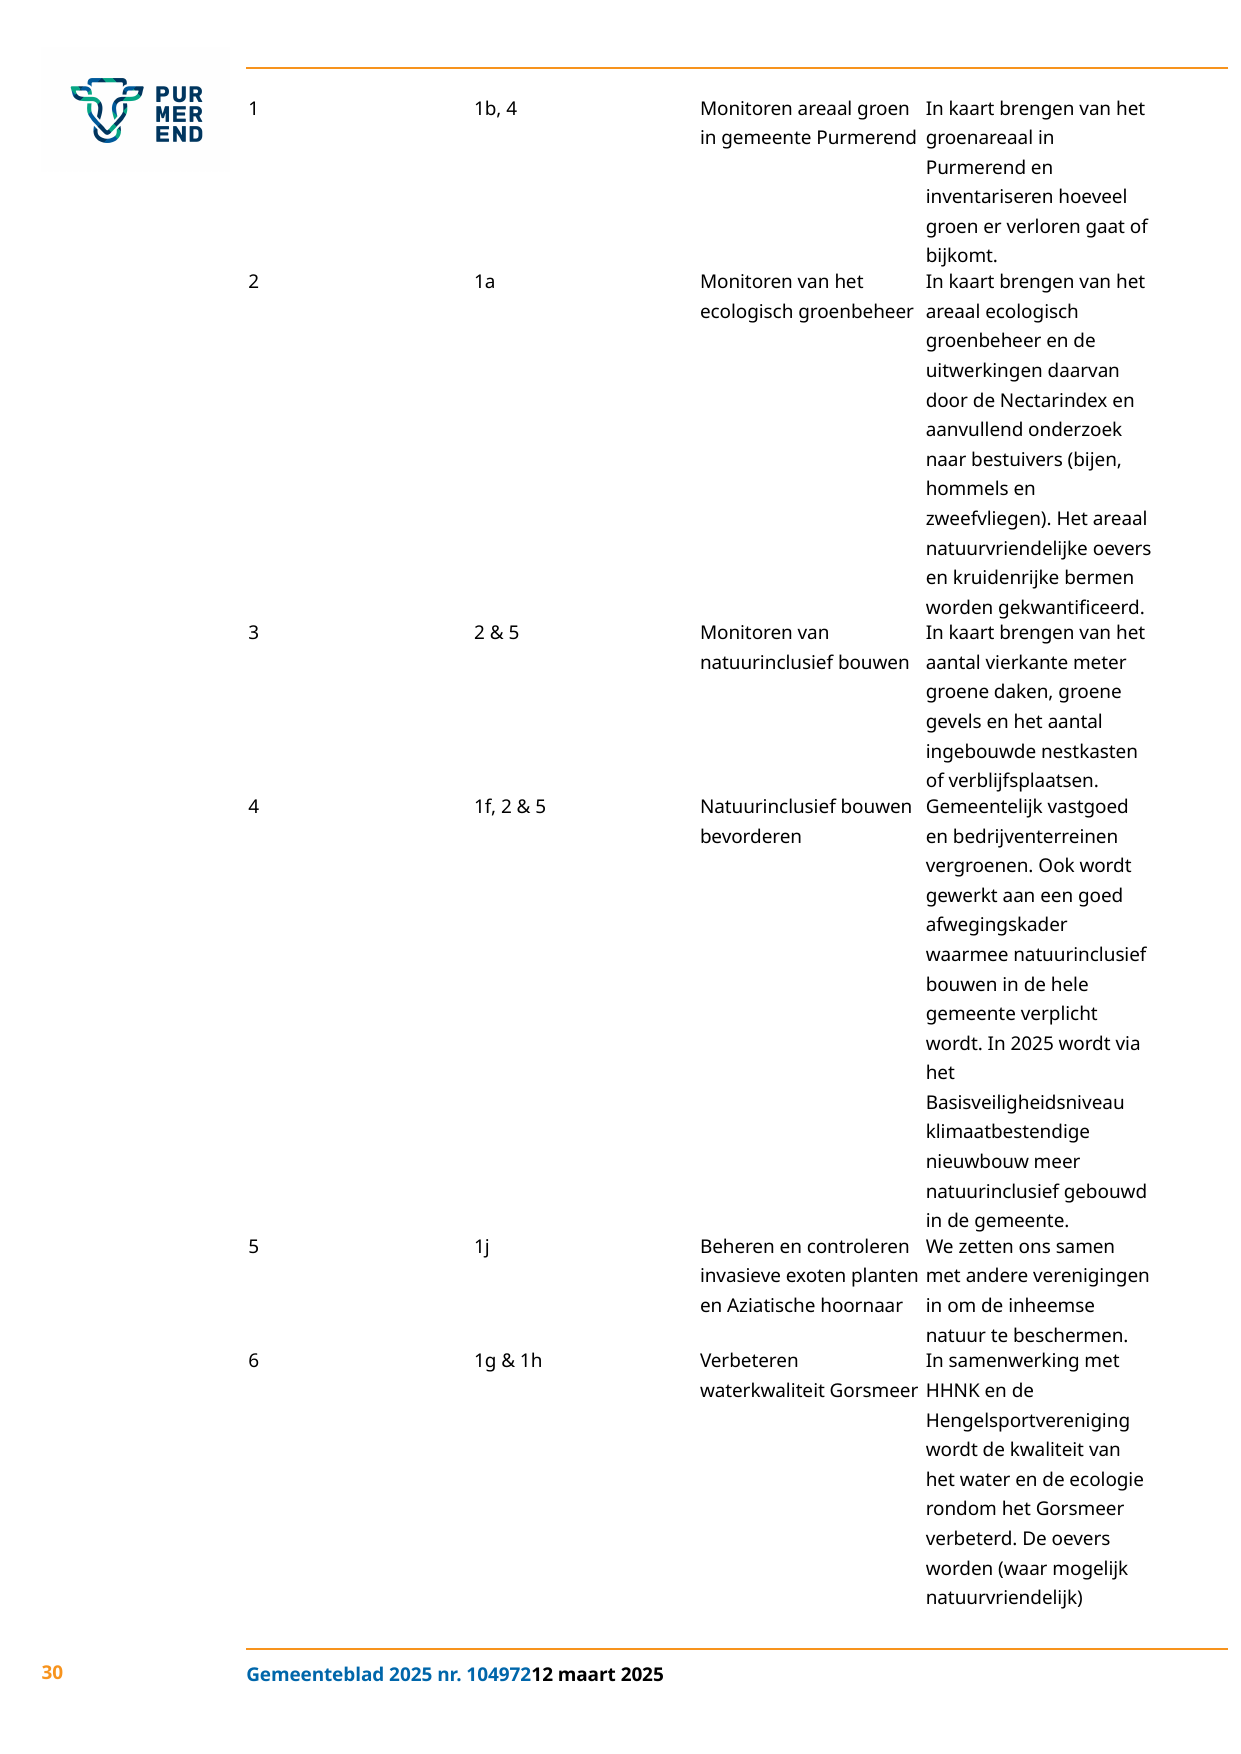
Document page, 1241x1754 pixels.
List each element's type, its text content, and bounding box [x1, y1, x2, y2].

table_cell 5 [248, 1233, 474, 1348]
table_cell 1j [474, 1233, 700, 1348]
table_cell 2 [248, 269, 474, 619]
table_cell In kaart brengen van het aantal vierkante meter groene daken, groene gevels en het aantal ingebouwde nestkasten of verblijfsplaatsen. [926, 620, 1152, 793]
table_cell Natuurinclusief bouwen bevorderen [700, 793, 926, 1233]
table_cell In kaart brengen van het areaal ecologisch groenbeheer en de uitwerkingen daarvan door de Nectarindex en aanvullend onderzoek naar bestuivers (bijen, hommels en zweefvliegen). Het areaal natuurvriendelijke oevers en kruidenrijke bermen worden gekwantificeerd. [926, 269, 1152, 619]
table_cell We zetten ons samen met andere verenigingen in om de inheemse natuur te beschermen. [926, 1233, 1152, 1348]
table_cell Monitoren van natuurinclusief bouwen [700, 620, 926, 793]
table_cell 1a [474, 269, 700, 619]
table_cell In samenwerking met HHNK en de Hengelsportvereniging wordt de kwaliteit van het water en de ecologie rondom het Gorsmeer verbeterd. De oevers worden (waar mogelijk natuurvriendelijk) [926, 1348, 1152, 1610]
table_cell 1b, 4 [474, 95, 700, 268]
table_cell Verbeteren waterkwaliteit Gorsmeer [700, 1348, 926, 1610]
table_cell 6 [248, 1348, 474, 1610]
table_cell 2 & 5 [474, 620, 700, 793]
table_cell In kaart brengen van het groenareaal in Purmerend en inventariseren hoeveel groen er verloren gaat of bijkomt. [926, 95, 1152, 268]
table_cell Beheren en controleren invasieve exoten planten en Aziatische hoornaar [700, 1233, 926, 1348]
table_cell 1 [248, 95, 474, 268]
table_cell 1g & 1h [474, 1348, 700, 1610]
table_cell 1f, 2 & 5 [474, 793, 700, 1233]
table_cell Monitoren areaal groen in gemeente Purmerend [700, 95, 926, 268]
table_cell 4 [248, 793, 474, 1233]
picture [41, 47, 231, 172]
table_cell Gemeentelijk vastgoed en bedrijventerreinen vergroenen. Ook wordt gewerkt aan een goed afwegingskader waarmee natuurinclusief bouwen in de hele gemeente verplicht wordt. In 2025 wordt via het Basisveiligheidsniveau klimaatbestendige nieuwbouw meer natuurinclusief gebouwd in de gemeente. [926, 793, 1152, 1233]
table_cell Monitoren van het ecologisch groenbeheer [700, 269, 926, 619]
table_cell 3 [248, 620, 474, 793]
